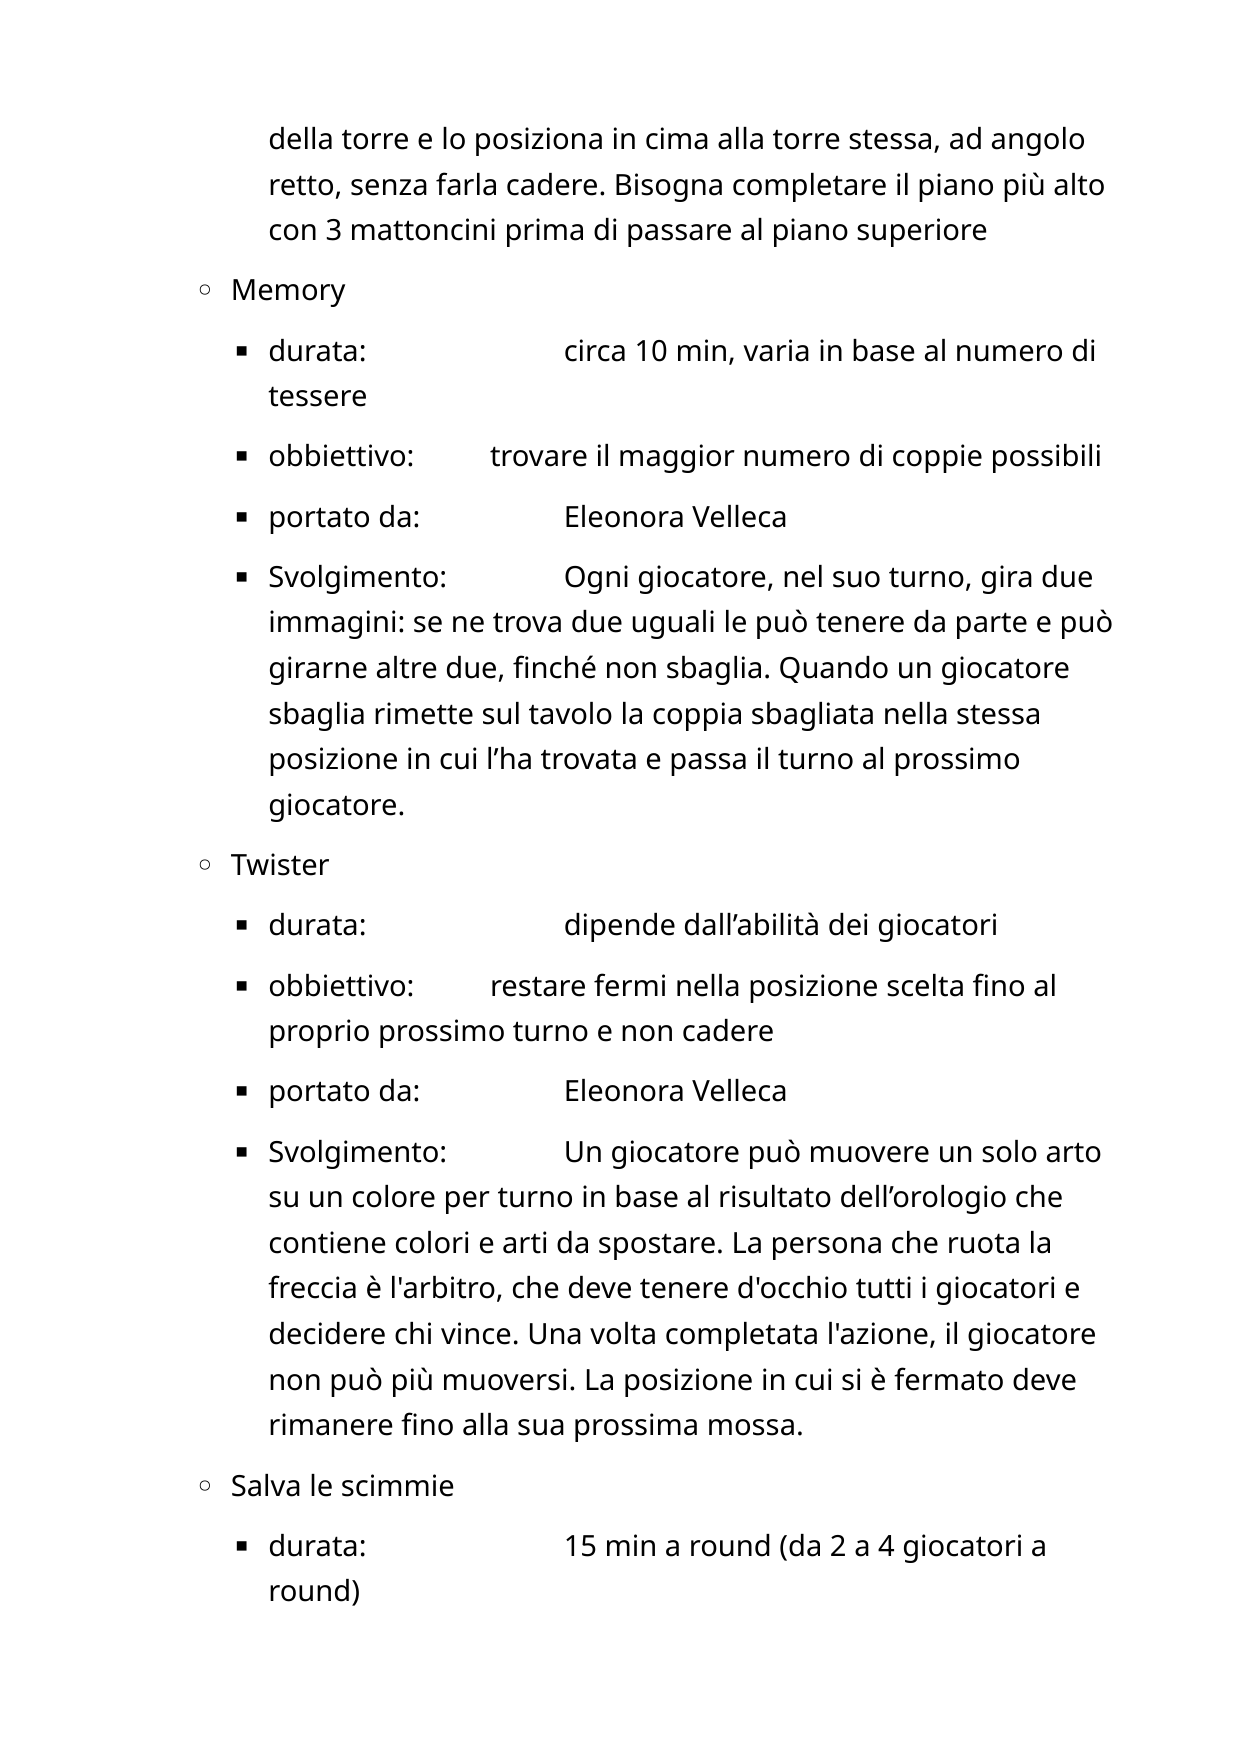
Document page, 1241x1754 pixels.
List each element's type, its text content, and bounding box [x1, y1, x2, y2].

list portato da: Eleonora Velleca [231, 1071, 1122, 1110]
list Memory [193, 269, 1122, 309]
list durata: circa 10 min, varia in base al numero di tessere [231, 330, 1122, 415]
list Salva le scimmie [193, 1465, 1122, 1504]
list durata: dipende dall’abilità dei giocatori [231, 904, 1122, 944]
list Twister [193, 844, 1122, 884]
list Svolgimento: Un giocatore può muovere un solo arto su un colore per turno in base al risultato dell’orologio che contiene colori e arti da spostare. La persona che ruota la freccia è l'arbitro, che deve tenere d'occhio tutti i giocatori e decidere chi vince. Una volta completata l'azione, il giocatore non può più muoversi. La posizione in cui si è fermato deve rimanere fino alla sua prossima mossa. [231, 1131, 1122, 1444]
list obbiettivo: restare fermi nella posizione scelta fino al proprio prossimo turno e non cadere [231, 965, 1122, 1050]
list durata: 15 min a round (da 2 a 4 giocatori a round) [231, 1525, 1122, 1610]
list obbiettivo: trovare il maggior numero di coppie possibili [231, 436, 1122, 475]
list Svolgimento: Ogni giocatore, nel suo turno, gira due immagini: se ne trova due uguali le può tenere da parte e può girarne altre due, finché non sbaglia. Quando un giocatore sbaglia rimette sul tavolo la coppia sbagliata nella stessa posizione in cui l’ha trovata e passa il turno al prossimo giocatore. [231, 556, 1122, 824]
list portato da: Eleonora Velleca [231, 496, 1122, 536]
list della torre e lo posiziona in cima alla torre stessa, ad angolo retto, senza farla cadere. Bisogna completare il piano più alto con 3 mattoncini prima di passare al piano superiore [231, 118, 1122, 249]
